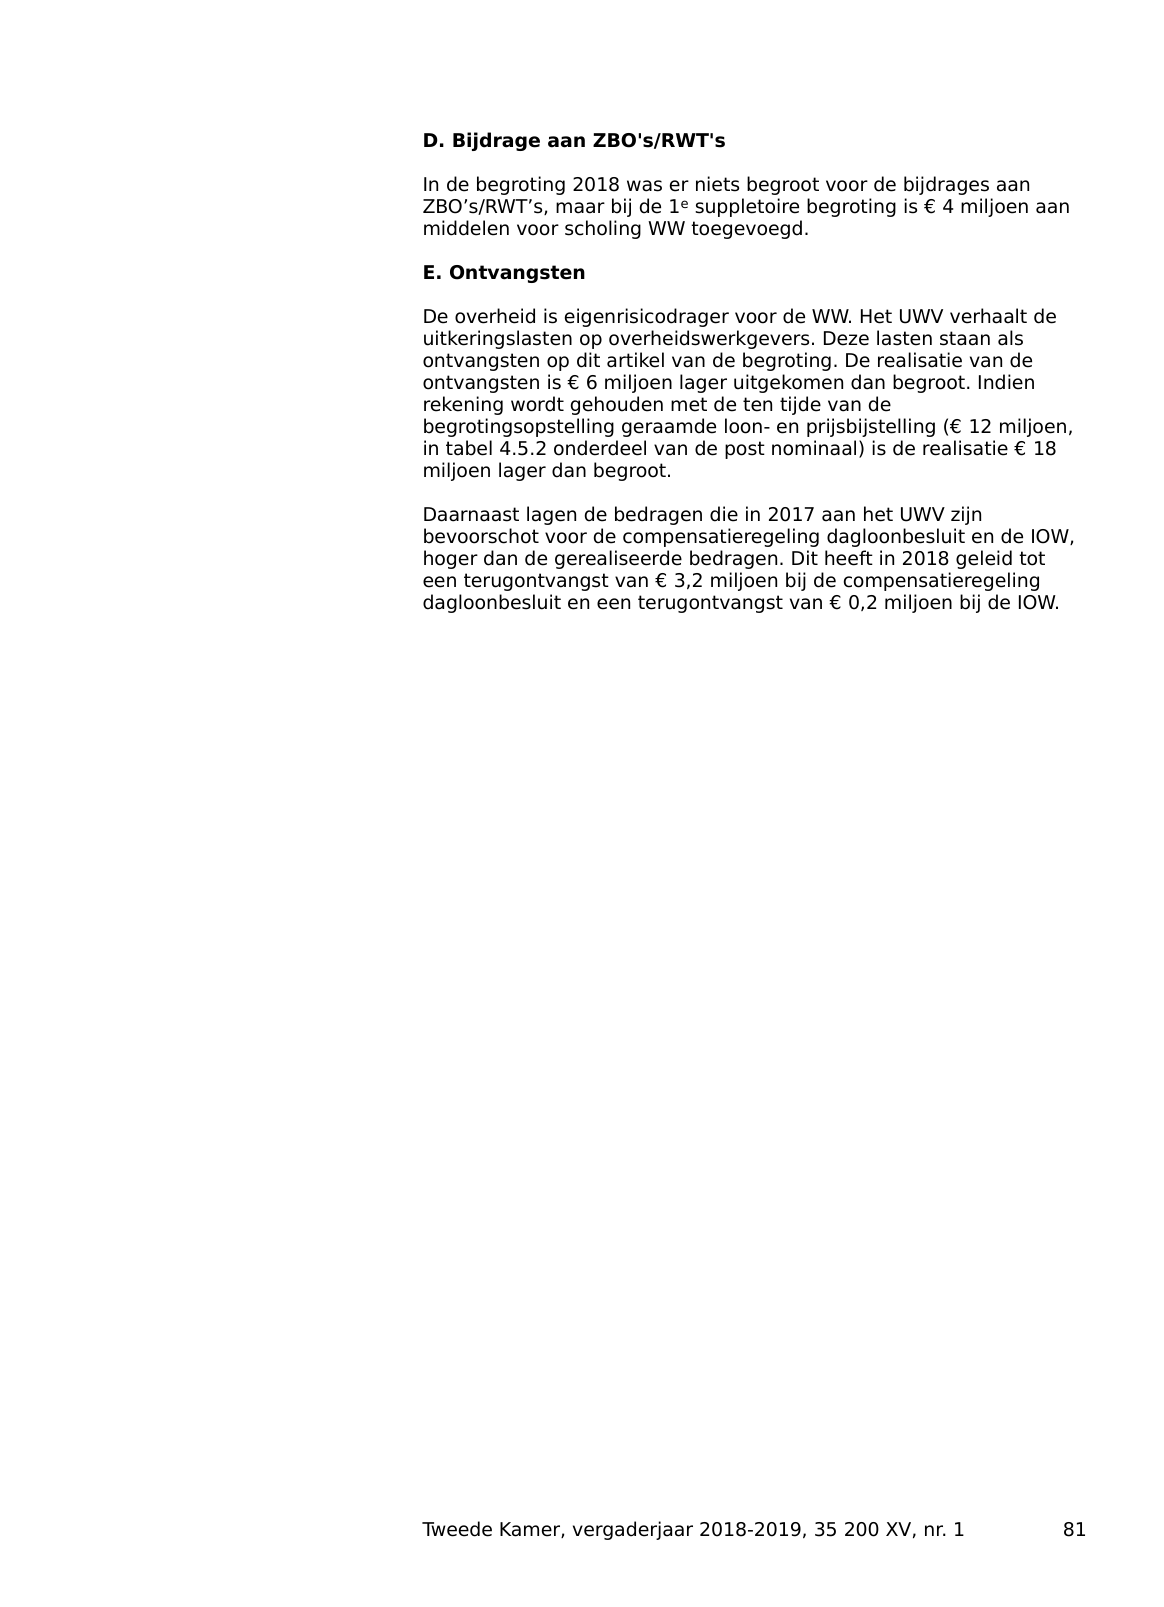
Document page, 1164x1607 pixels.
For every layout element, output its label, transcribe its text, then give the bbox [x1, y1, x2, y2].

text Daarnaast lagen de bedragen die in 2017 aan het UWV zijn bevoorschot voor de compensatieregeling dagloonbesluit en de IOW, hoger dan de gerealiseerde bedragen. Dit heeft in 2018 geleid tot een terugontvangst van € 3,2 miljoen bij de compensatieregeling dagloonbesluit en een terugontvangst van € 0,2 miljoen bij de IOW. [422, 504, 1087, 614]
text De overheid is eigenrisicodrager voor de WW. Het UWV verhaalt de uitkeringslasten op overheidswerkgevers. Deze lasten staan als ontvangsten op dit artikel van de begroting. De realisatie van de ontvangsten is € 6 miljoen lager uitgekomen dan begroot. Indien rekening wordt gehouden met de ten tijde van de begrotingsopstelling geraamde loon- en prijsbijstelling (€ 12 miljoen, in tabel 4.5.2 onderdeel van de post nominaal) is de realisatie € 18 miljoen lager dan begroot. [422, 306, 1087, 482]
subtitle D. Bijdrage aan ZBO's/RWT's [422, 130, 1087, 152]
text In de begroting 2018 was er niets begroot voor de bijdrages aan ZBO’s/RWT’s, maar bij de 1e suppletoire begroting is € 4 miljoen aan middelen voor scholing WW toegevoegd. [422, 174, 1087, 240]
subtitle E. Ontvangsten [422, 262, 1087, 284]
